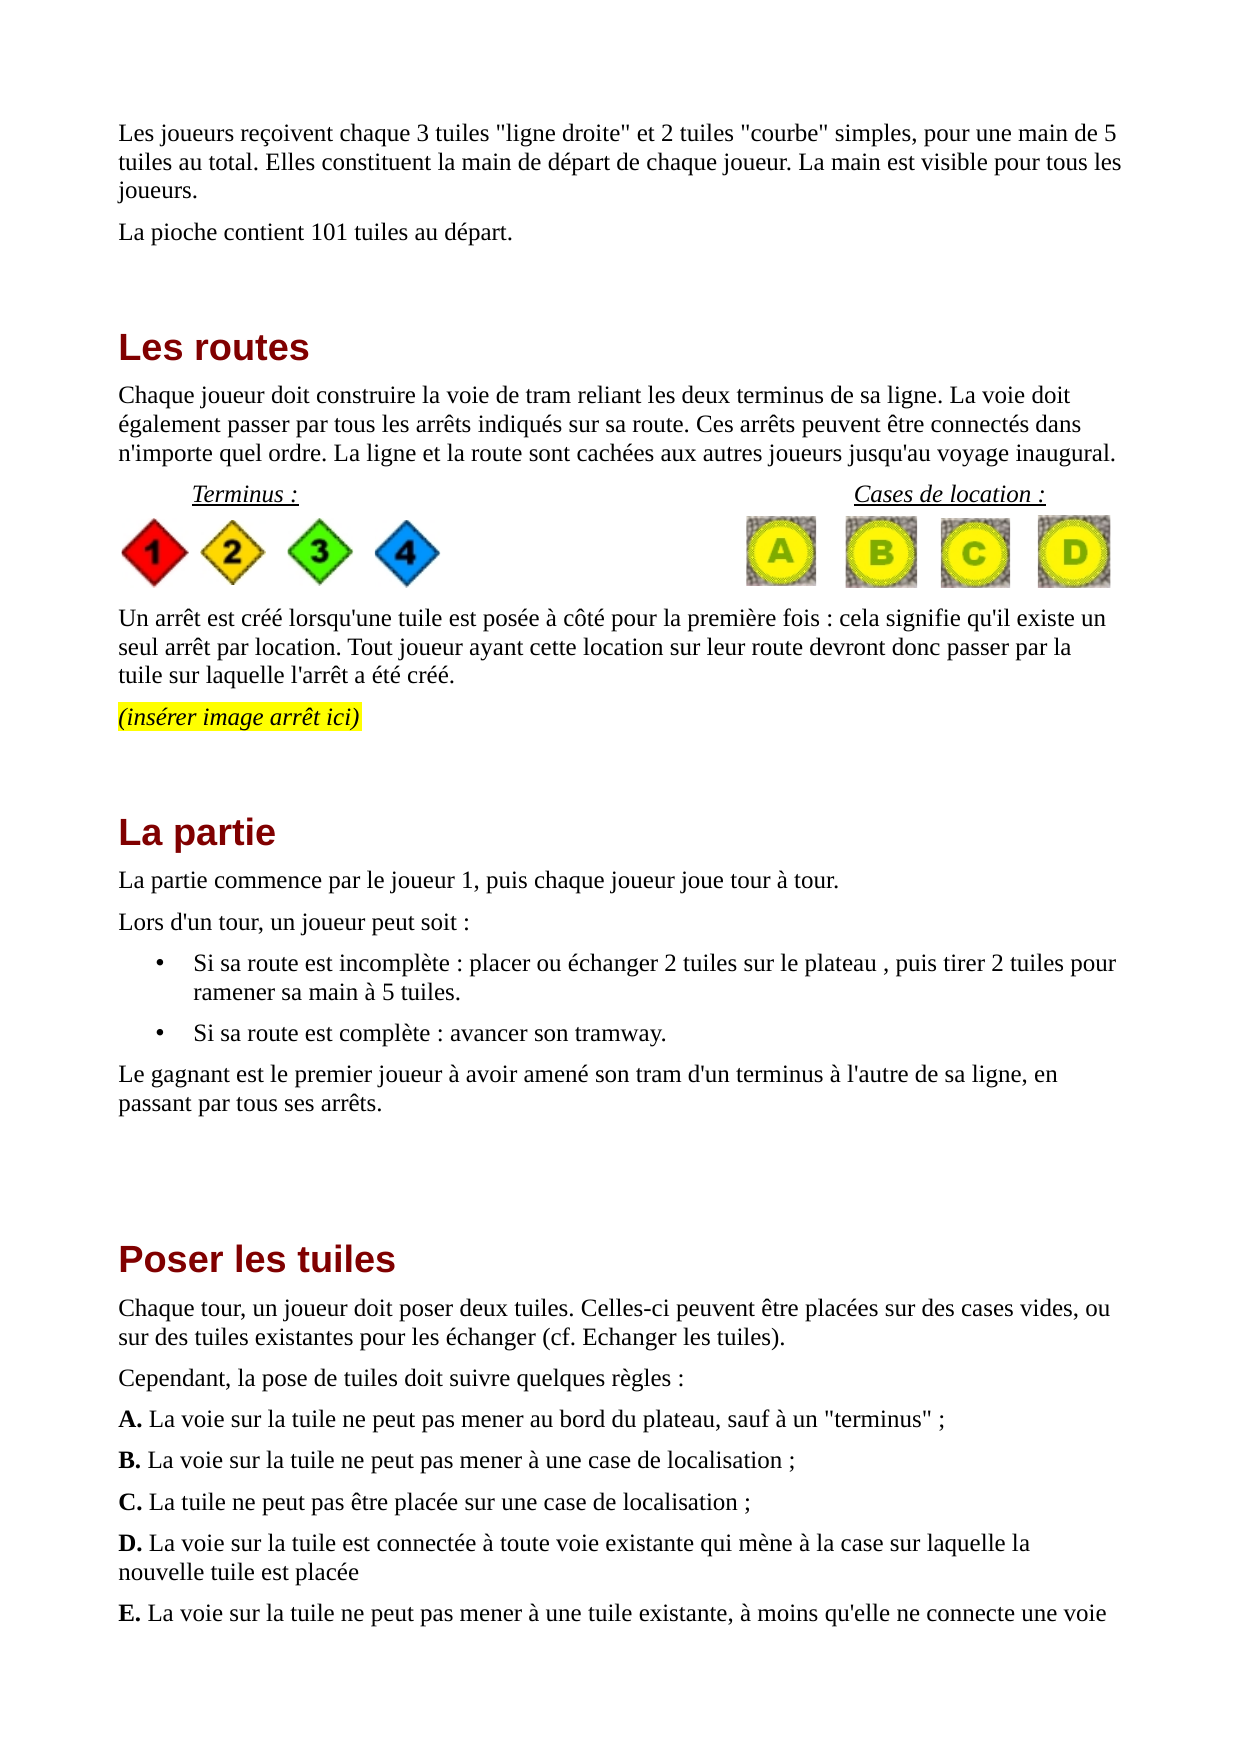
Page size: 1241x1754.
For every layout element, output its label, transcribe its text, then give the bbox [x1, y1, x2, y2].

subtitle Les routes [118, 324, 1122, 368]
picture [374, 520, 441, 588]
text Lors d'un tour, un joueur peut soit : [118, 907, 1122, 935]
text Chaque tour, un joueur doit poser deux tuiles. Celles-ci peuvent être placées sur des cases vides, ou sur des tuiles existantes pour les échanger (cf. Echanger les tuiles). [118, 1293, 1122, 1350]
picture [287, 518, 354, 586]
text C. La tuile ne peut pas être placée sur une case de localisation ; [118, 1487, 1122, 1515]
picture [940, 518, 1011, 588]
text (insérer image arrêt ici) [118, 702, 1122, 731]
text Les joueurs reçoivent chaque 3 tuiles "ligne droite" et 2 tuiles "courbe" simples, pour une main de 5 tuiles au total. Elles constituent la main de départ de chaque joueur. La main est visible pour tous les joueurs. [118, 118, 1122, 204]
list Si sa route est incomplète : placer ou échanger 2 tuiles sur le plateau , puis tirer 2 tuiles pour ramener sa main à 5 tuiles. [156, 948, 1122, 1005]
picture [746, 516, 817, 586]
text A. La voie sur la tuile ne peut pas mener au bord du plateau, sauf à un "terminus" ; [118, 1404, 1122, 1433]
text Un arrêt est créé lorsqu'une tuile est posée à côté pour la première fois : cela signifie qu'il existe un seul arrêt par location. Tout joueur ayant cette location sur leur route devront donc passer par la tuile sur laquelle l'arrêt a été créé. [118, 603, 1122, 689]
list Si sa route est complète : avancer son tramway. [156, 1018, 1122, 1047]
text Terminus : Cases de location : [118, 479, 1122, 508]
text La partie commence par le joueur 1, puis chaque joueur joue tour à tour. [118, 865, 1122, 894]
subtitle La partie [118, 809, 1122, 853]
text La pioche contient 101 tuiles au départ. [118, 217, 1122, 246]
picture [200, 520, 266, 585]
picture [845, 516, 918, 588]
picture [1037, 515, 1111, 588]
picture [121, 518, 189, 588]
text B. La voie sur la tuile ne peut pas mener à une case de localisation ; [118, 1445, 1122, 1474]
text Cependant, la pose de tuiles doit suivre quelques règles : [118, 1363, 1122, 1392]
text E. La voie sur la tuile ne peut pas mener à une tuile existante, à moins qu'elle ne connecte une voie [118, 1598, 1122, 1627]
subtitle Poser les tuiles [118, 1237, 1122, 1280]
list Le gagnant est le premier joueur à avoir amené son tram d'un terminus à l'autre de sa ligne, en passant par tous ses arrêts. [118, 1059, 1122, 1117]
text Chaque joueur doit construire la voie de tram reliant les deux terminus de sa ligne. La voie doit également passer par tous les arrêts indiqués sur sa route. Ces arrêts peuvent être connectés dans n'importe quel ordre. La ligne et la route sont cachées aux autres joueurs jusqu'au voyage inaugural. [118, 381, 1122, 467]
text D. La voie sur la tuile est connectée à toute voie existante qui mène à la case sur laquelle la nouvelle tuile est placée [118, 1528, 1122, 1585]
